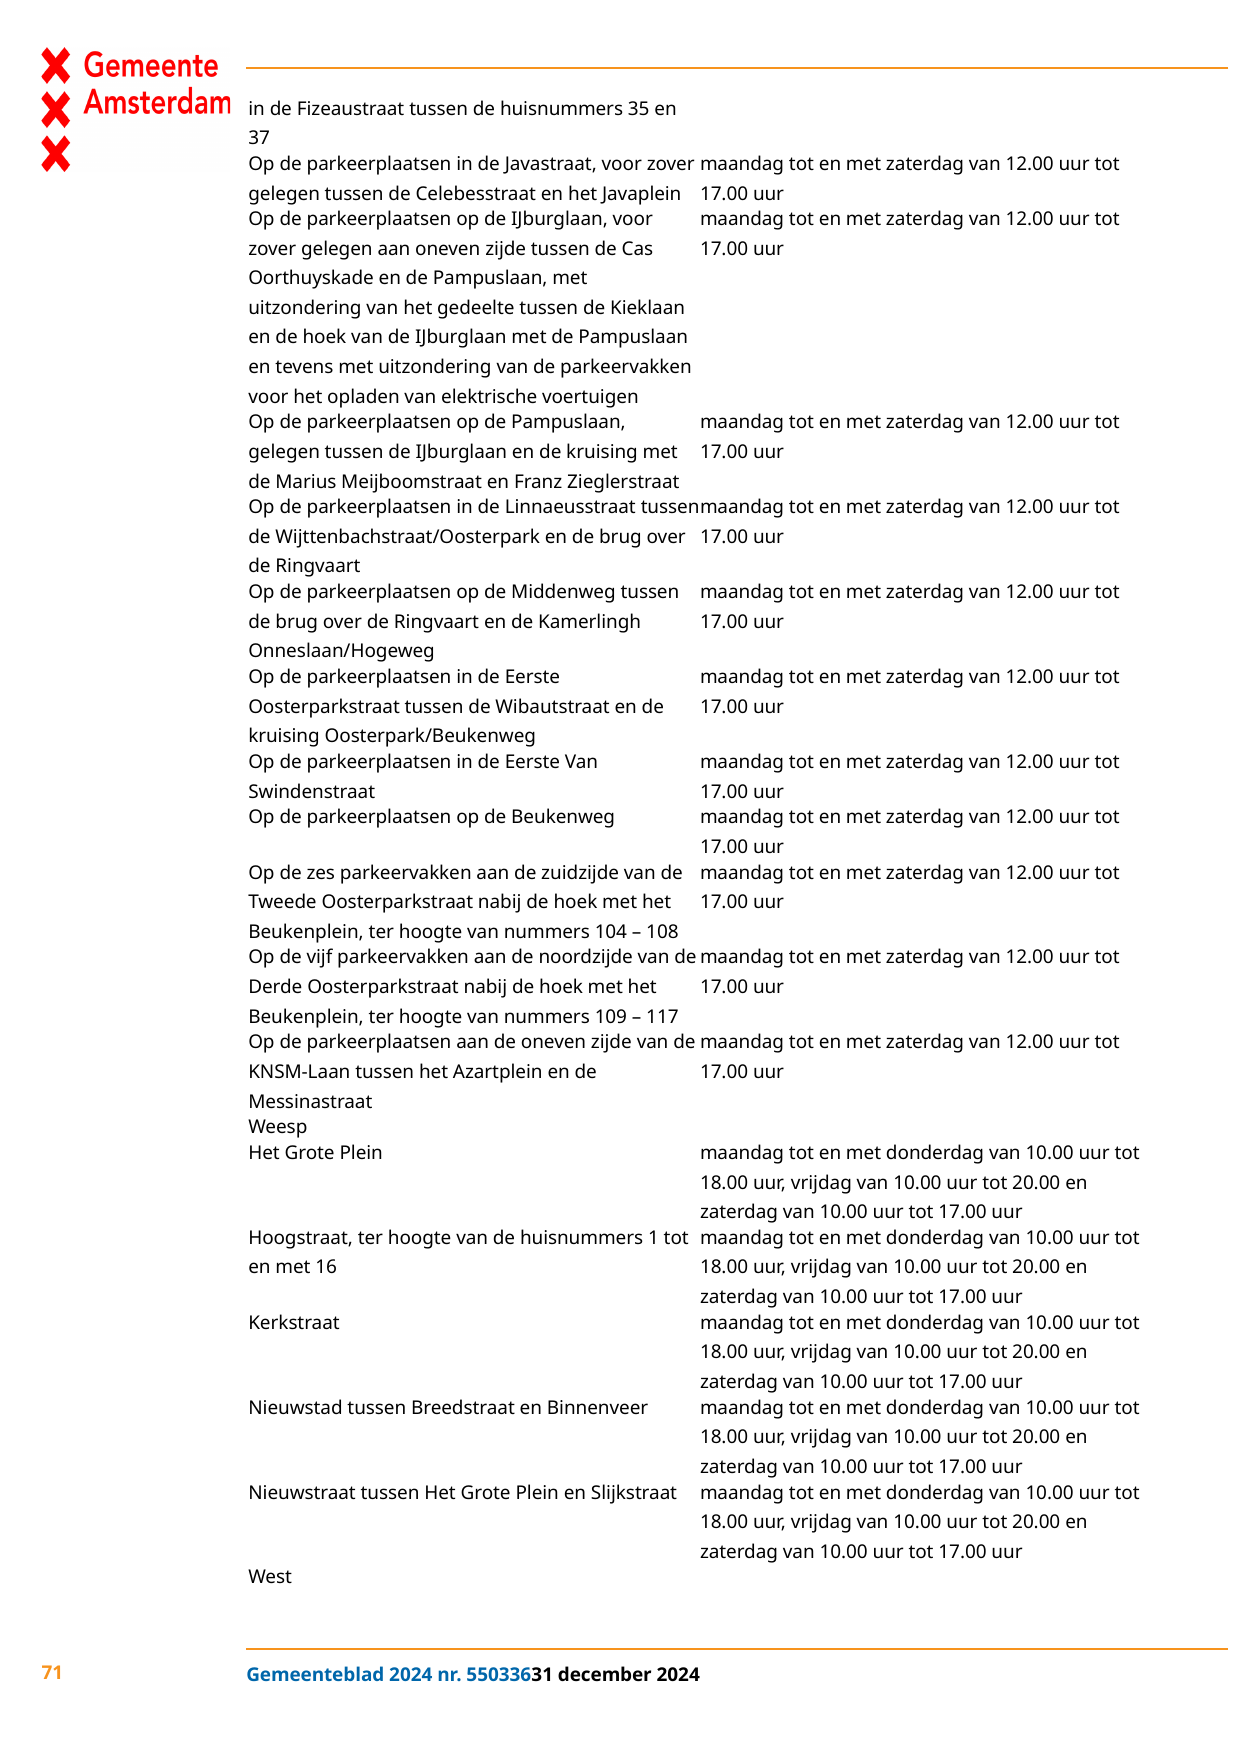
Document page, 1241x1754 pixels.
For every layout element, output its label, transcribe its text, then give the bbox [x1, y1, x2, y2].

table_cell maandag tot en met zaterdag van 12.00 uur tot 17.00 uur [700, 494, 1152, 578]
table_cell maandag tot en met zaterdag van 12.00 uur tot 17.00 uur [700, 1029, 1152, 1113]
table_cell Op de parkeerplaatsen in de Javastraat, voor zover gelegen tussen de Celebesstraat en het Javaplein [248, 150, 700, 205]
table_cell Op de parkeerplaatsen op de IJburglaan, voor zover gelegen aan oneven zijde tussen de Cas Oorthuyskade en de Pampuslaan, met uitzondering van het gedeelte tussen de Kieklaan en de hoek van de IJburglaan met de Pampuslaan en tevens met uitzondering van de parkeervakken voor het opladen van elektrische voertuigen [248, 205, 700, 409]
table_cell Hoogstraat, ter hoogte van de huisnummers 1 tot en met 16 [248, 1224, 700, 1309]
table_cell Kerkstraat [248, 1309, 700, 1394]
table_cell Op de parkeerplaatsen aan de oneven zijde van de KNSM-Laan tussen het Azartplein en de Messinastraat [248, 1029, 700, 1113]
table_cell maandag tot en met zaterdag van 12.00 uur tot 17.00 uur [700, 205, 1152, 409]
table_cell Op de parkeerplaatsen in de Linnaeusstraat tussen de Wijttenbachstraat/Oosterpark en de brug over de Ringvaart [248, 494, 700, 578]
table_cell Op de vijf parkeervakken aan de noordzijde van de Derde Oosterparkstraat nabij de hoek met het Beukenplein, ter hoogte van nummers 109 – 117 [248, 944, 700, 1029]
table_cell maandag tot en met zaterdag van 12.00 uur tot 17.00 uur [700, 663, 1152, 748]
table_cell Het Grote Plein [248, 1139, 700, 1224]
table_cell Op de parkeerplaatsen op de Pampuslaan, gelegen tussen de IJburglaan en de kruising met de Marius Meijboomstraat en Franz Zieglerstraat [248, 409, 700, 493]
table_cell [700, 95, 1152, 150]
table_cell maandag tot en met zaterdag van 12.00 uur tot 17.00 uur [700, 944, 1152, 1029]
table_cell maandag tot en met donderdag van 10.00 uur tot 18.00 uur, vrijdag van 10.00 uur tot 20.00 en zaterdag van 10.00 uur tot 17.00 uur [700, 1139, 1152, 1224]
table_cell maandag tot en met zaterdag van 12.00 uur tot 17.00 uur [700, 748, 1152, 803]
table_cell Op de parkeerplaatsen op de Middenweg tussen de brug over de Ringvaart en de Kamerlingh Onneslaan/Hogeweg [248, 579, 700, 663]
picture [41, 47, 231, 172]
table_cell maandag tot en met zaterdag van 12.00 uur tot 17.00 uur [700, 579, 1152, 663]
table_cell maandag tot en met zaterdag van 12.00 uur tot 17.00 uur [700, 150, 1152, 205]
table_cell maandag tot en met zaterdag van 12.00 uur tot 17.00 uur [700, 409, 1152, 493]
table_cell Op de zes parkeervakken aan de zuidzijde van de Tweede Oosterparkstraat nabij de hoek met het Beukenplein, ter hoogte van nummers 104 – 108 [248, 859, 700, 944]
table_cell Nieuwstad tussen Breedstraat en Binnenveer [248, 1394, 700, 1479]
table_cell [700, 1114, 1152, 1139]
table_cell West [248, 1564, 700, 1589]
table_cell Op de parkeerplaatsen in de Eerste Van Swindenstraat [248, 748, 700, 803]
table_cell in de Fizeaustraat tussen de huisnummers 35 en 37 [248, 95, 700, 150]
table_cell Op de parkeerplaatsen in de Eerste Oosterparkstraat tussen de Wibautstraat en de kruising Oosterpark/Beukenweg [248, 663, 700, 748]
table_cell Weesp [248, 1114, 700, 1139]
table_cell Op de parkeerplaatsen op de Beukenweg [248, 804, 700, 859]
table_cell maandag tot en met zaterdag van 12.00 uur tot 17.00 uur [700, 859, 1152, 944]
table_cell maandag tot en met zaterdag van 12.00 uur tot 17.00 uur [700, 804, 1152, 859]
table_cell maandag tot en met donderdag van 10.00 uur tot 18.00 uur, vrijdag van 10.00 uur tot 20.00 en zaterdag van 10.00 uur tot 17.00 uur [700, 1309, 1152, 1394]
table_cell Nieuwstraat tussen Het Grote Plein en Slijkstraat [248, 1479, 700, 1564]
table_cell maandag tot en met donderdag van 10.00 uur tot 18.00 uur, vrijdag van 10.00 uur tot 20.00 en zaterdag van 10.00 uur tot 17.00 uur [700, 1479, 1152, 1564]
table_cell maandag tot en met donderdag van 10.00 uur tot 18.00 uur, vrijdag van 10.00 uur tot 20.00 en zaterdag van 10.00 uur tot 17.00 uur [700, 1394, 1152, 1479]
table_cell maandag tot en met donderdag van 10.00 uur tot 18.00 uur, vrijdag van 10.00 uur tot 20.00 en zaterdag van 10.00 uur tot 17.00 uur [700, 1224, 1152, 1309]
table_cell [700, 1564, 1152, 1589]
